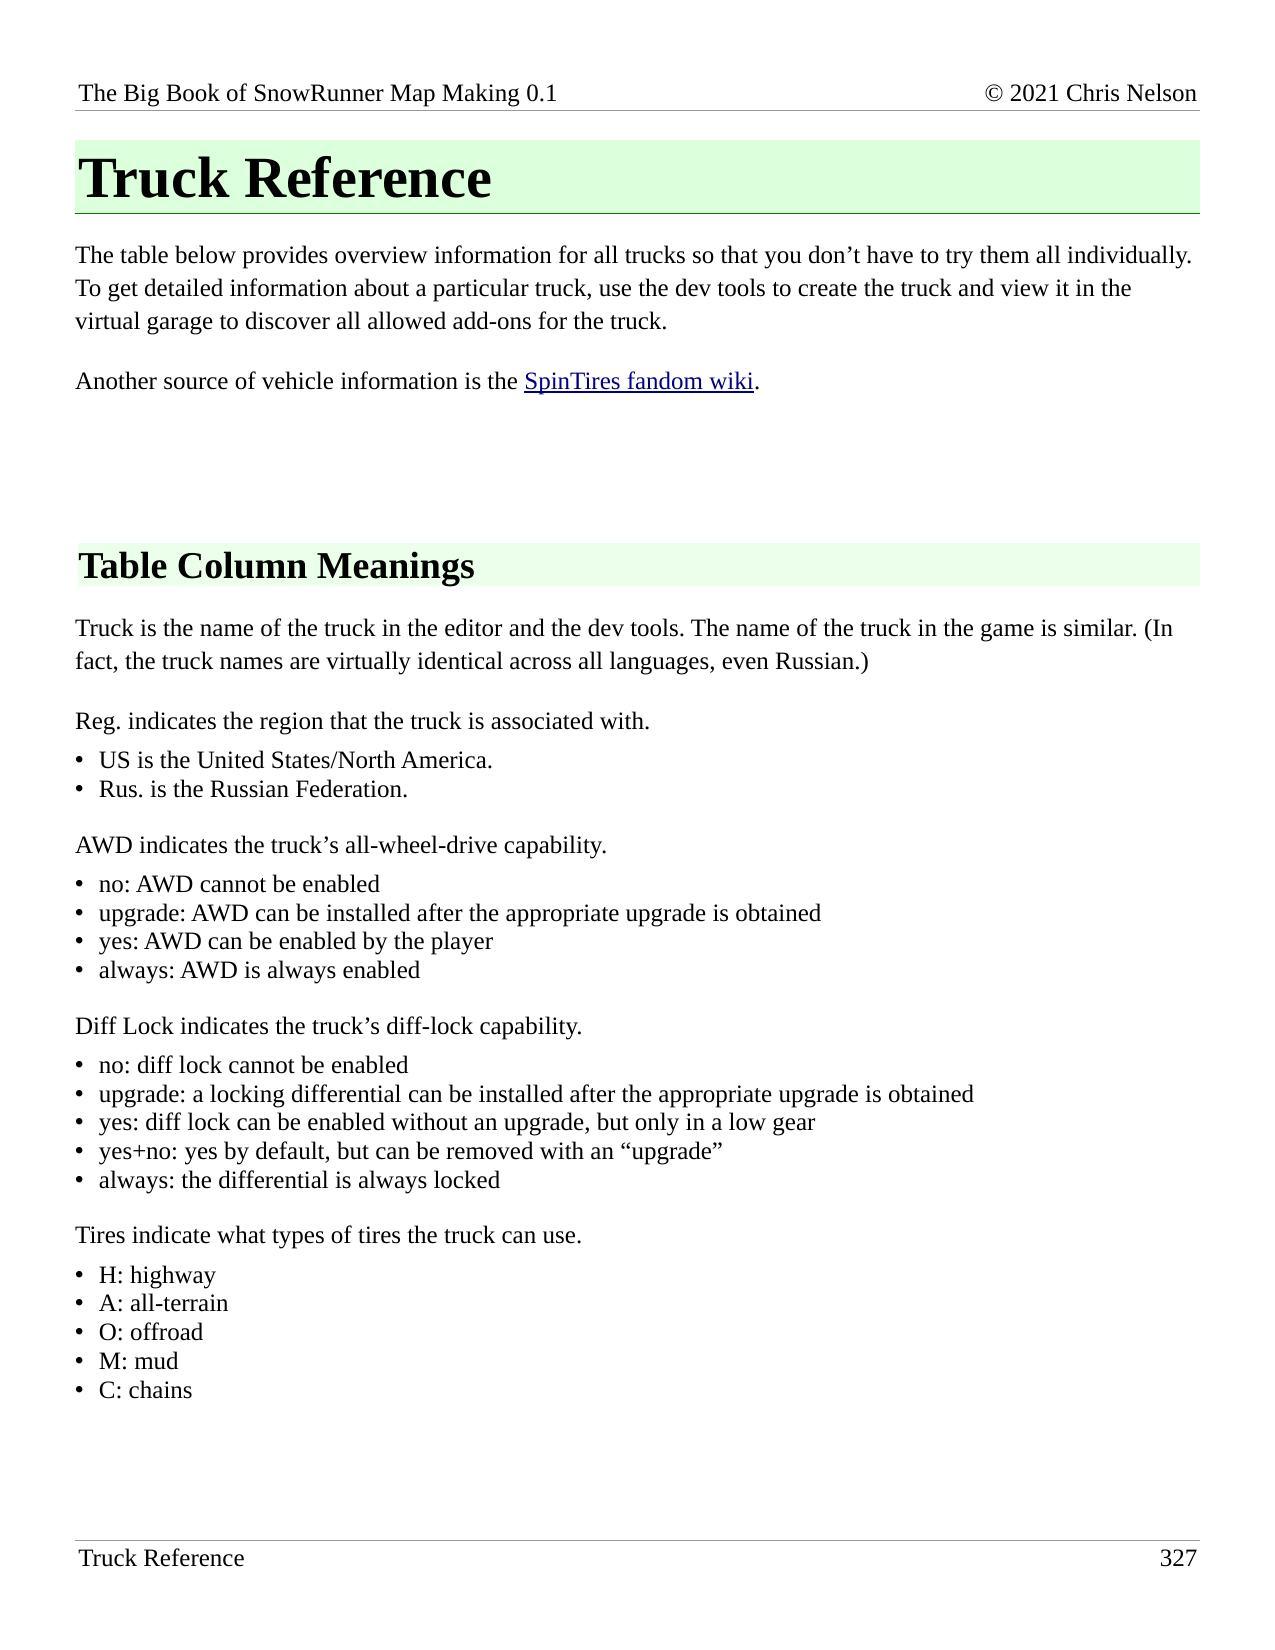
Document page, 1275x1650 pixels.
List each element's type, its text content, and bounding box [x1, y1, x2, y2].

list always: AWD is always enabled [75, 955, 1200, 984]
list C: chains [75, 1375, 1200, 1403]
list always: the differential is always locked [75, 1165, 1200, 1194]
list no: AWD cannot be enabled [75, 869, 1200, 898]
list A: all-terrain [75, 1288, 1200, 1317]
text Truck is the name of the truck in the editor and the dev tools. The name of the truck in the game is similar. (In fact, the truck names are virtually identical across all languages, even Russian.) [75, 613, 1200, 675]
list yes: AWD can be enabled by the player [75, 926, 1200, 955]
subtitle Table Column Meanings [78, 543, 1200, 586]
subtitle Tires indicate what types of tires the truck can use. [75, 1221, 1200, 1249]
list US is the United States/North America. [75, 745, 1200, 774]
list Rus. is the Russian Federation. [75, 774, 1200, 803]
list upgrade: AWD can be installed after the appropriate upgrade is obtained [75, 898, 1200, 926]
list yes+no: yes by default, but can be removed with an “upgrade” [75, 1136, 1200, 1165]
text The table below provides overview information for all trucks so that you don’t have to try them all individually. To get detailed information about a particular truck, use the dev tools to create the truck and view it in the virtual garage to discover all allowed add-ons for the truck. [75, 240, 1200, 335]
text Another source of vehicle information is the SpinTires fandom wiki. [75, 366, 1200, 395]
list M: mud [75, 1346, 1200, 1375]
subtitle Reg. indicates the region that the truck is associated with. [75, 706, 1200, 735]
subtitle Diff Lock indicates the truck’s diff-lock capability. [75, 1011, 1200, 1039]
list O: offroad [75, 1317, 1200, 1346]
list no: diff lock cannot be enabled [75, 1050, 1200, 1079]
list upgrade: a locking differential can be installed after the appropriate upgrade is obtained [75, 1079, 1200, 1107]
subtitle AWD indicates the truck’s all-wheel-drive capability. [75, 830, 1200, 858]
list yes: diff lock can be enabled without an upgrade, but only in a low gear [75, 1107, 1200, 1136]
list H: highway [75, 1260, 1200, 1288]
subtitle Truck Reference [75, 140, 1200, 213]
